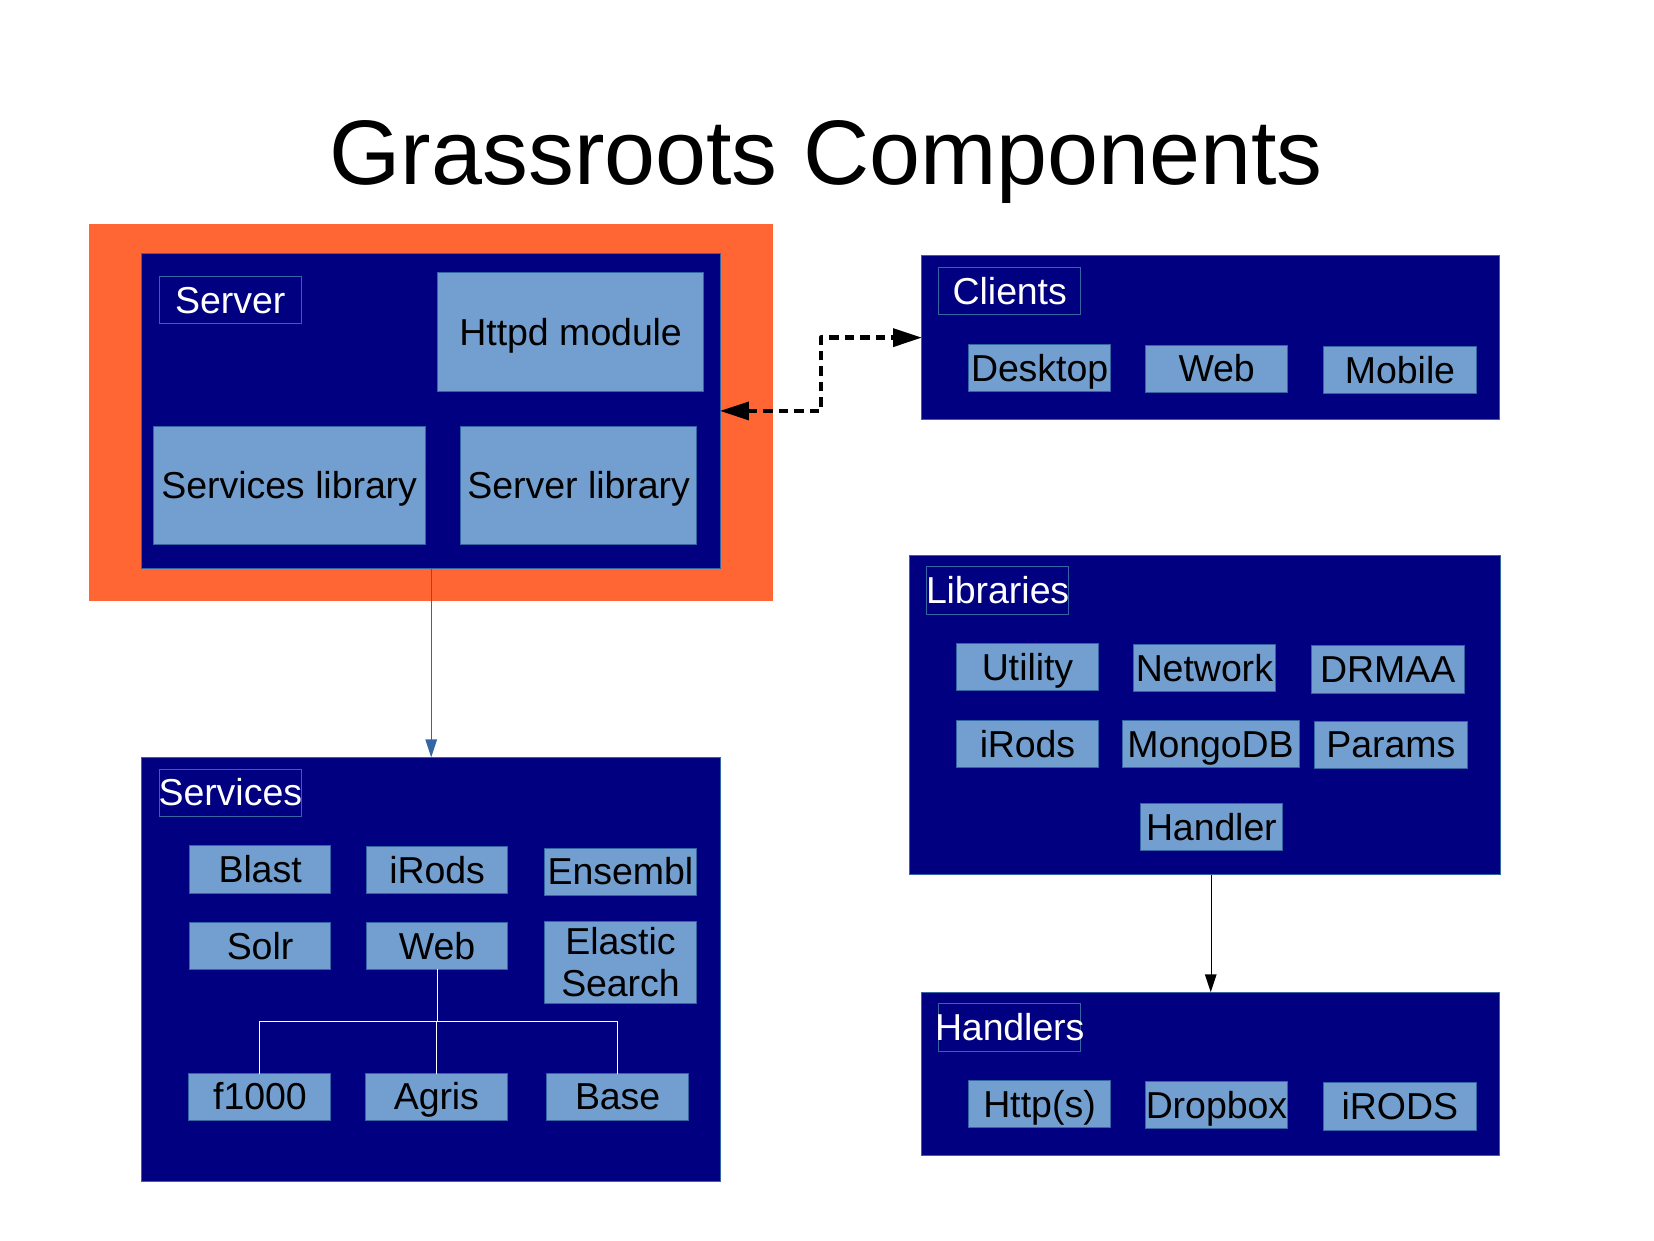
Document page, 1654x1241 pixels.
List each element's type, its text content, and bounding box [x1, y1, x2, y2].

text_box iRODS [1323, 1082, 1477, 1131]
text_box Mobile [1323, 346, 1477, 394]
text_box Clients [938, 267, 1081, 315]
text_box Server library [460, 426, 697, 545]
text_box Http(s) [968, 1080, 1111, 1128]
text_box f1000 [188, 1073, 331, 1121]
text_box Handlers [938, 1003, 1081, 1052]
text_box Handler [1140, 803, 1283, 851]
text_box DRMAA [1311, 645, 1465, 694]
text_box [141, 757, 721, 1182]
text_box Utility [956, 643, 1099, 691]
text_box [909, 555, 1501, 875]
text_box Params [1314, 721, 1468, 769]
text_box iRods [956, 720, 1099, 768]
text_box Server [159, 276, 302, 324]
text_box Blast [189, 845, 331, 894]
text_box Solr [189, 922, 331, 970]
text_box Web [366, 922, 508, 970]
text_box Base [546, 1073, 689, 1121]
text_box iRods [366, 846, 508, 894]
text_box Agris [365, 1073, 508, 1121]
text_box Web [1145, 345, 1288, 393]
text_box Services library [153, 426, 426, 545]
text_box Httpd module [437, 272, 704, 392]
text_box Desktop [968, 344, 1111, 392]
text_box Dropbox [1145, 1081, 1288, 1129]
text_box Ensembl [544, 848, 697, 896]
text_box Services [159, 769, 302, 817]
title Grassroots Components [82, 49, 1571, 257]
text_box Elastic Search [544, 921, 697, 1004]
text_box [921, 255, 1500, 420]
text_box [921, 992, 1500, 1156]
text_box [88, 253, 774, 602]
text_box MongoDB [1122, 720, 1300, 768]
text_box Libraries [926, 566, 1069, 615]
text_box Network [1133, 644, 1276, 692]
